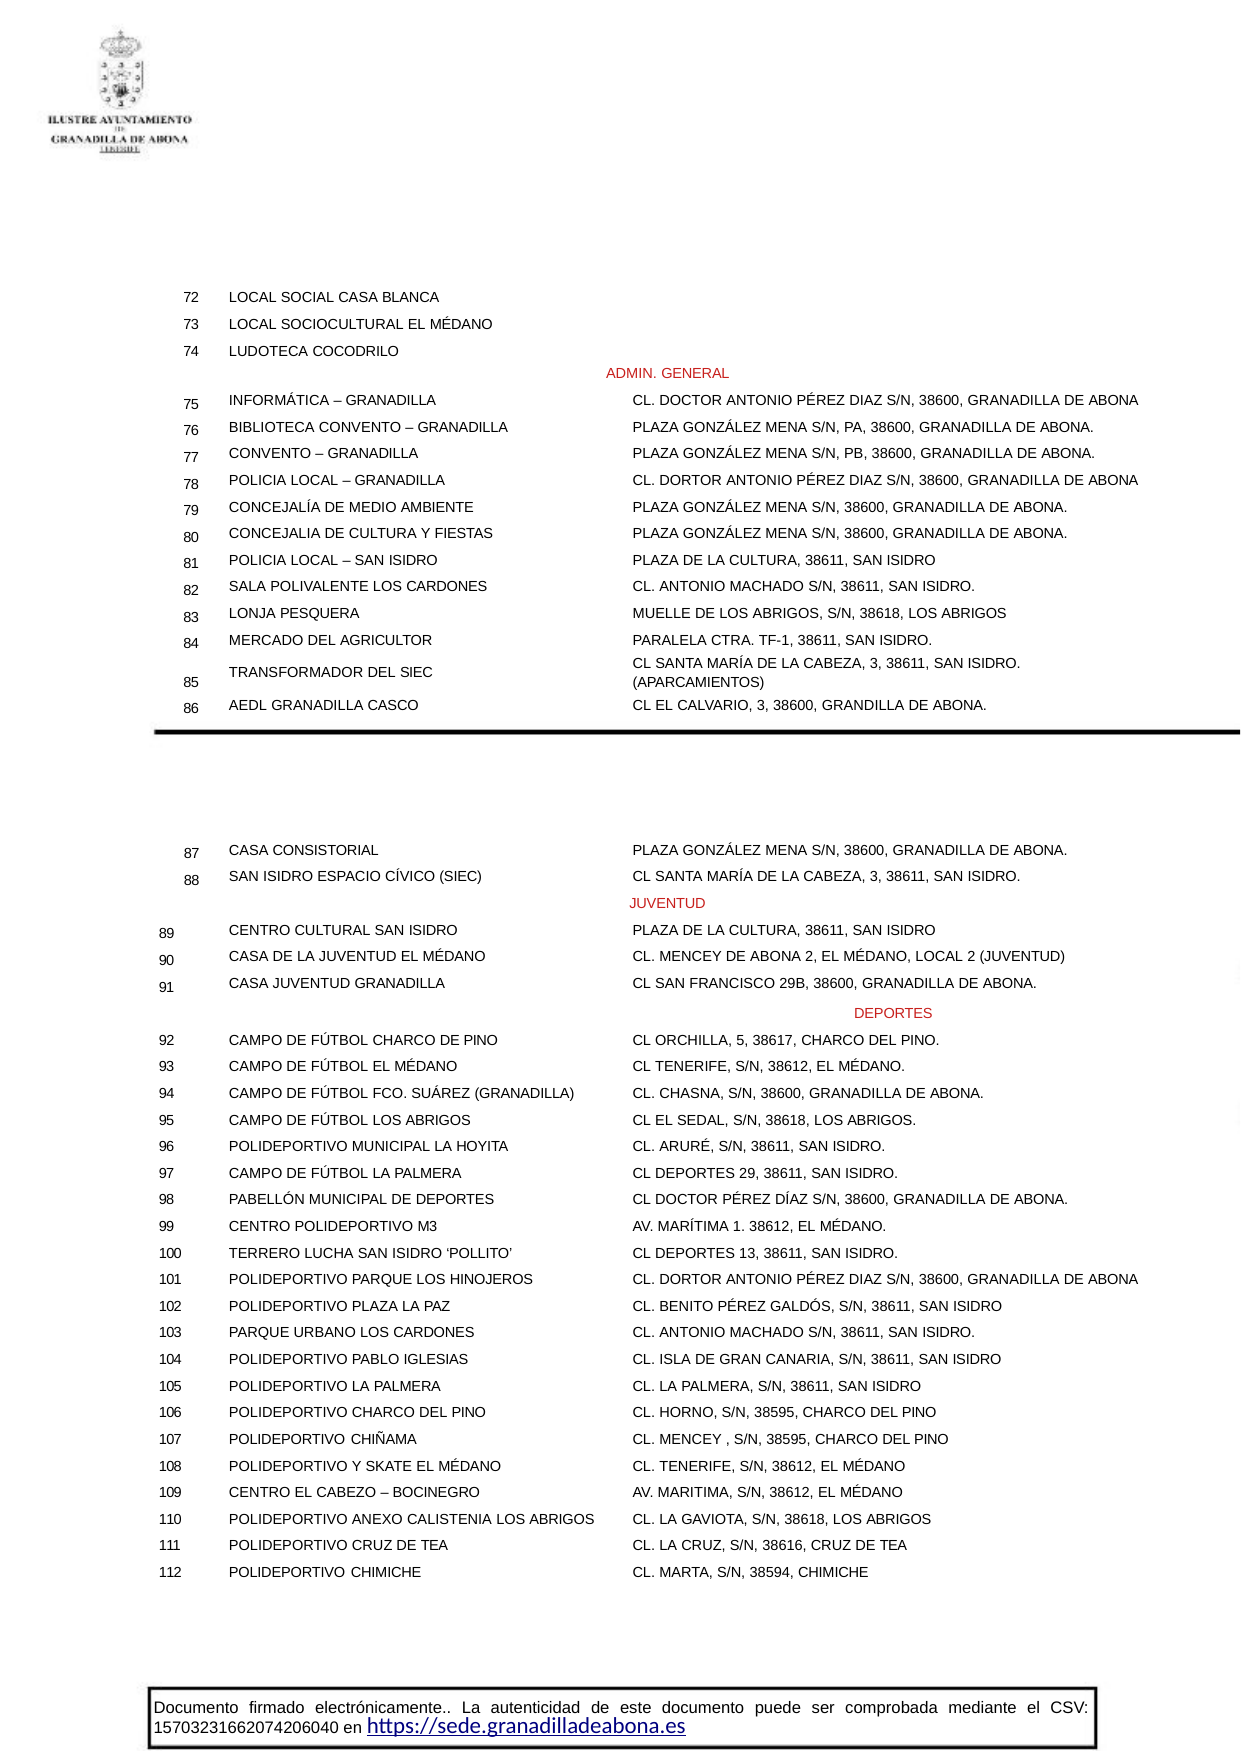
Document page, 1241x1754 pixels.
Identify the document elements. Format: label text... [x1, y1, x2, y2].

text 8 [184, 846, 191, 862]
text 74 [183, 343, 224, 359]
text PLAZA GONZÁLEZ MENA S/N, 38600, GRANADILLA DE ABONA. [632, 526, 1159, 542]
text CL. DOCTOR ANTONIO PÉREZ DIAZ S/N, 38600, GRANADILLA DE ABONA [632, 393, 1159, 409]
text CL DOCTOR PÉREZ DÍAZ S/N, 38600, GRANADILLA DE ABONA. [632, 1192, 1089, 1208]
text 00 [166, 1245, 207, 1261]
text 98 [158, 1192, 200, 1208]
text JUVENTUD [629, 895, 1088, 912]
text CL. MARTA, S/N, 38594, CHIMICHE [632, 1564, 893, 1581]
text 84 [183, 635, 224, 651]
text 1 [158, 1485, 192, 1501]
text ADMIN. GENERAL [606, 366, 754, 382]
text POLIDEPORTIVO Y SKATE EL MÉDANO [229, 1458, 616, 1474]
text 96 [158, 1139, 200, 1155]
text 97 [158, 1165, 200, 1181]
text CL. ARURÉ, S/N, 38611, SAN ISIDRO. [632, 1139, 1005, 1155]
text 9 [166, 926, 199, 942]
text 1 [158, 1272, 192, 1288]
text 1 [158, 1405, 192, 1421]
text 1 [158, 1298, 192, 1314]
text CL. HORNO, S/N, 38595, CHARCO DEL PINO [632, 1405, 1159, 1421]
text CL EL SEDAL, S/N, 38618, LOS ABRIGOS. [632, 1112, 1005, 1128]
text 91 [158, 979, 200, 995]
text LUDOTECA COCODRILO [229, 343, 516, 359]
text 8 [158, 926, 166, 942]
text POLIDEPORTIVO PLAZA LA PAZ [229, 1298, 557, 1314]
text 76 [183, 423, 224, 439]
text PLAZA GONZÁLEZ MENA S/N, PA, 38600, GRANADILLA DE ABONA. [632, 419, 1159, 435]
text POLICIA LOCAL – SAN ISIDRO [229, 552, 518, 568]
text 02 [192, 1298, 207, 1314]
text CONVENTO – GRANADILLA [229, 446, 531, 462]
text CL EL CALVARIO, 3, 38600, GRANDILLA DE ABONA. [632, 697, 1010, 713]
text PARQUE URBANO LOS CARDONES [229, 1325, 498, 1341]
text CAMPO DE FÚTBOL FCO. SUÁREZ (GRANADILLA) [229, 1086, 597, 1102]
text 7 [183, 290, 191, 306]
text CL SANTA MARÍA DE LA CABEZA, 3, 38611, SAN ISIDRO. [632, 869, 1088, 885]
text CL. ANTONIO MACHADO S/N, 38611, SAN ISIDRO. [632, 579, 998, 595]
text 11 [192, 1538, 207, 1554]
text CENTRO CULTURAL SAN ISIDRO [229, 922, 508, 938]
text 77 [183, 449, 224, 466]
text CL ORCHILLA, 5, 38617, CHARCO DEL PINO. [632, 1032, 962, 1048]
text 73 [183, 316, 224, 333]
text CL. LA GAVIOTA, S/N, 38618, LOS ABRIGOS [632, 1511, 956, 1528]
text 15703231662074206040 en https://sede.granadilladeabona.es [153, 1718, 1113, 1737]
text 99 [158, 1218, 200, 1235]
text 1 [158, 1352, 192, 1368]
text CL. MENCEY , S/N, 38595, CHARCO DEL PINO [632, 1431, 1159, 1448]
text CL SANTA MARÍA DE LA CABEZA, 3, 38611, SAN ISIDRO. [632, 655, 1044, 671]
text (APARCAMIENTOS) [632, 674, 1044, 691]
text PLAZA GONZÁLEZ MENA S/N, 38600, GRANADILLA DE ABONA. [632, 842, 1088, 858]
text 1 [158, 1458, 192, 1474]
text 01 [192, 1272, 207, 1288]
text 5 [191, 396, 224, 413]
text POLIDEPORTIVO LA PALMERA [229, 1378, 498, 1394]
text PLAZA DE LA CULTURA, 38611, SAN ISIDRO [632, 922, 960, 938]
text CAMPO DE FÚTBOL EL MÉDANO [229, 1059, 521, 1075]
text DEPORTES [854, 1006, 962, 1022]
text 1 [158, 1325, 192, 1341]
text CL. DORTOR ANTONIO PÉREZ DIAZ S/N, 38600, GRANADILLA DE ABONA [632, 472, 1159, 489]
text 1 [158, 1378, 192, 1394]
text POLIDEPORTIVO PABLO IGLESIAS [229, 1352, 498, 1368]
text PABELLÓN MUNICIPAL DE DEPORTES [229, 1192, 597, 1208]
text LOCAL SOCIOCULTURAL EL MÉDANO [229, 316, 516, 333]
text PLAZA GONZÁLEZ MENA S/N, PB, 38600, GRANADILLA DE ABONA. [632, 446, 1159, 462]
text 78 [183, 476, 224, 492]
text 86 [183, 701, 224, 717]
text 79 [183, 503, 224, 519]
text 1 [158, 1564, 192, 1581]
text TRANSFORMADOR DEL SIEC [229, 665, 456, 681]
text 08 [192, 1458, 207, 1474]
text 03 [192, 1325, 207, 1341]
text 1 [158, 1245, 166, 1261]
text POLIDEPORTIVO CHIMICHE [229, 1564, 446, 1581]
text CL SAN FRANCISCO 29B, 38600, GRANADILLA DE ABONA. [632, 975, 1086, 992]
text 06 [192, 1405, 207, 1421]
text PARALELA CTRA. TF-1, 38611, SAN ISIDRO. [632, 632, 1028, 648]
text CL TENERIFE, S/N, 38612, EL MÉDANO. [632, 1059, 962, 1075]
text 9 [158, 1086, 166, 1102]
text SALA POLIVALENTE LOS CARDONES [229, 579, 518, 595]
text 4 [166, 1086, 199, 1102]
text 2 [166, 1032, 199, 1048]
text LOCAL SOCIAL CASA BLANCA [229, 290, 516, 306]
text 12 [192, 1564, 207, 1581]
text CL. LA PALMERA, S/N, 38611, SAN ISIDRO [632, 1378, 1159, 1394]
text 80 [183, 529, 224, 546]
text 1 [158, 1431, 192, 1448]
text CONCEJALÍA DE MEDIO AMBIENTE [229, 499, 518, 515]
text CENTRO EL CABEZO – BOCINEGRO [229, 1485, 616, 1501]
text 82 [183, 583, 224, 599]
text INFORMÁTICA – GRANADILLA [229, 393, 531, 409]
text 10 [192, 1511, 207, 1528]
text CL. MENCEY DE ABONA 2, EL MÉDANO, LOCAL 2 (JUVENTUD) [632, 949, 1086, 965]
text POLIDEPORTIVO CHIÑAMA [229, 1431, 509, 1448]
text CL. LA CRUZ, S/N, 38616, CRUZ DE TEA [632, 1538, 956, 1554]
text PLAZA GONZÁLEZ MENA S/N, 38600, GRANADILLA DE ABONA. [632, 499, 1159, 515]
text 7 [191, 846, 224, 862]
text TERRERO LUCHA SAN ISIDRO ‘POLLITO’ [229, 1245, 557, 1261]
text POLIDEPORTIVO ANEXO CALISTENIA LOS ABRIGOS [229, 1511, 616, 1528]
text CASA JUVENTUD GRANADILLA [229, 975, 508, 992]
text 88 [184, 873, 225, 889]
text CL. CHASNA, S/N, 38600, GRANADILLA DE ABONA. [632, 1086, 1005, 1102]
text CAMPO DE FÚTBOL LA PALMERA [229, 1165, 597, 1181]
text CL. BENITO PÉREZ GALDÓS, S/N, 38611, SAN ISIDRO [632, 1298, 1159, 1314]
text PLAZA DE LA CULTURA, 38611, SAN ISIDRO [632, 552, 1159, 568]
text 95 [158, 1112, 200, 1128]
text CASA CONSISTORIAL [229, 842, 403, 858]
text Documento firmado electrónicamente.. La autenticidad de este documento puede ser comprobada mediante el CSV: [153, 1699, 1113, 1718]
text 90 [158, 952, 200, 969]
text 7 [183, 396, 191, 413]
text AEDL GRANADILLA CASCO [229, 697, 456, 713]
text POLICIA LOCAL – GRANADILLA [229, 472, 518, 489]
text CL DEPORTES 29, 38611, SAN ISIDRO. [632, 1165, 922, 1181]
text LONJA PESQUERA [229, 606, 518, 622]
text 1 [158, 1511, 192, 1528]
text 2 [191, 290, 224, 306]
text POLIDEPORTIVO MUNICIPAL LA HOYITA [229, 1139, 597, 1155]
text 83 [183, 609, 224, 626]
text BIBLIOTECA CONVENTO – GRANADILLA [229, 419, 531, 435]
text CENTRO POLIDEPORTIVO M3 [229, 1218, 597, 1235]
text POLIDEPORTIVO CHARCO DEL PINO [229, 1405, 509, 1421]
text MERCADO DEL AGRICULTOR [229, 632, 457, 648]
text CONCEJALIA DE CULTURA Y FIESTAS [229, 526, 518, 542]
text AV. MARITIMA, S/N, 38612, EL MÉDANO [632, 1485, 928, 1501]
text MUELLE DE LOS ABRIGOS, S/N, 38618, LOS ABRIGOS [632, 606, 1028, 622]
text CL. ANTONIO MACHADO S/N, 38611, SAN ISIDRO. [632, 1325, 1159, 1341]
text CASA DE LA JUVENTUD EL MÉDANO [229, 949, 508, 965]
text 04 [192, 1352, 207, 1368]
text CL. TENERIFE, S/N, 38612, EL MÉDANO [632, 1458, 1159, 1474]
text 1 [158, 1538, 192, 1554]
text CL. ISLA DE GRAN CANARIA, S/N, 38611, SAN ISIDRO [632, 1352, 1159, 1368]
text 07 [192, 1431, 207, 1448]
text CL DEPORTES 13, 38611, SAN ISIDRO. [632, 1245, 922, 1261]
text CL. DORTOR ANTONIO PÉREZ DIAZ S/N, 38600, GRANADILLA DE ABONA [632, 1272, 1159, 1288]
text 5 [191, 674, 224, 691]
text 8 [183, 674, 191, 691]
text 09 [192, 1485, 207, 1501]
text SAN ISIDRO ESPACIO CÍVICO (SIEC) [229, 869, 506, 885]
text AV. MARÍTIMA 1. 38612, EL MÉDANO. [632, 1218, 1089, 1235]
text 81 [183, 556, 224, 572]
text CAMPO DE FÚTBOL CHARCO DE PINO [229, 1032, 521, 1048]
text CAMPO DE FÚTBOL LOS ABRIGOS [229, 1112, 597, 1128]
text 05 [192, 1378, 207, 1394]
text 93 [158, 1059, 200, 1075]
text 9 [158, 1032, 166, 1048]
text POLIDEPORTIVO PARQUE LOS HINOJEROS [229, 1272, 557, 1288]
text POLIDEPORTIVO CRUZ DE TEA [229, 1538, 616, 1554]
